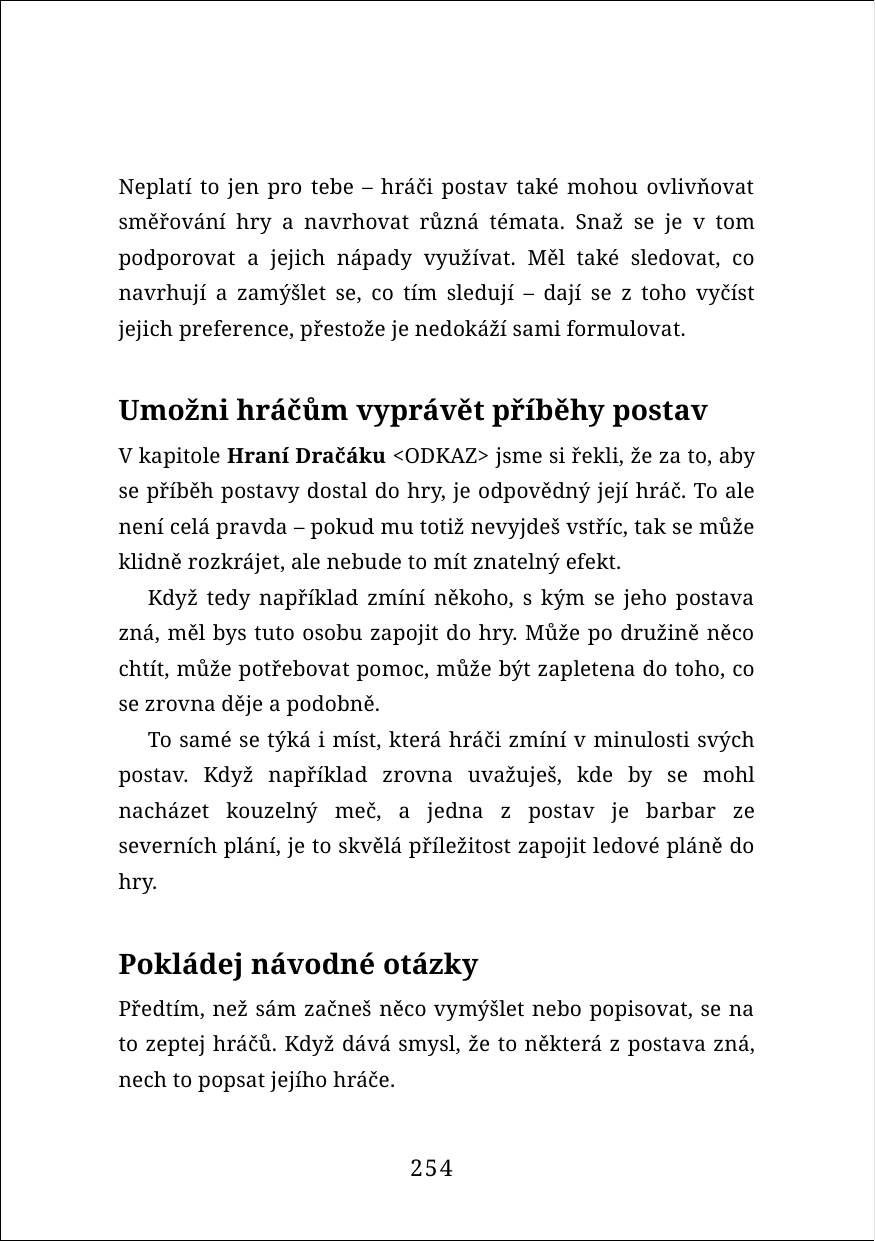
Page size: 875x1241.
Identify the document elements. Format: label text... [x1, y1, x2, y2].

subtitle Pokládej návodné otázky [118, 944, 756, 982]
text Předtím, než sám začneš něco vymýšlet nebo popisovat, se na to zeptej hráčů. Když dává smysl, že to některá z postava zná, nech to popsat jejího hráče. [118, 994, 756, 1093]
subtitle Umožni hráčům vyprávět příběhy postav [118, 391, 756, 429]
text Neplatí to jen pro tebe – hráči postav také mohou ovlivňovat směřování hry a navrhovat různá témata. Snaž se je v tom podporovat a jejich nápady využívat. Měl také sledovat, co navrhují a zamýšlet se, co tím sledují – dají se z toho vyčíst jejich preference, přestože je nedokáží sami formulovat. [118, 172, 756, 342]
text V kapitole Hraní Dračáku <ODKAZ> jsme si řekli, že za to, aby se příběh postavy dostal do hry, je odpovědný její hráč. To ale není celá pravda – pokud mu totiž nevyjdeš vstříc, tak se může klidně rozkrájet, ale nebude to mít znatelný efekt. Když tedy například zmíní někoho, s kým se jeho postava zná, měl bys tuto osobu zapojit do hry. Může po družině něco chtít, může potřebovat pomoc, může být zapletena do toho, co se zrovna děje a podobně. To samé se týká i míst, která hráči zmíní v minulosti svých postav. Když například zrovna uvažuješ, kde by se mohl nacházet kouzelný meč, a jedna z postav je barbar ze severních plání, je to skvělá příležitost zapojit ledové pláně do hry. [118, 441, 756, 896]
